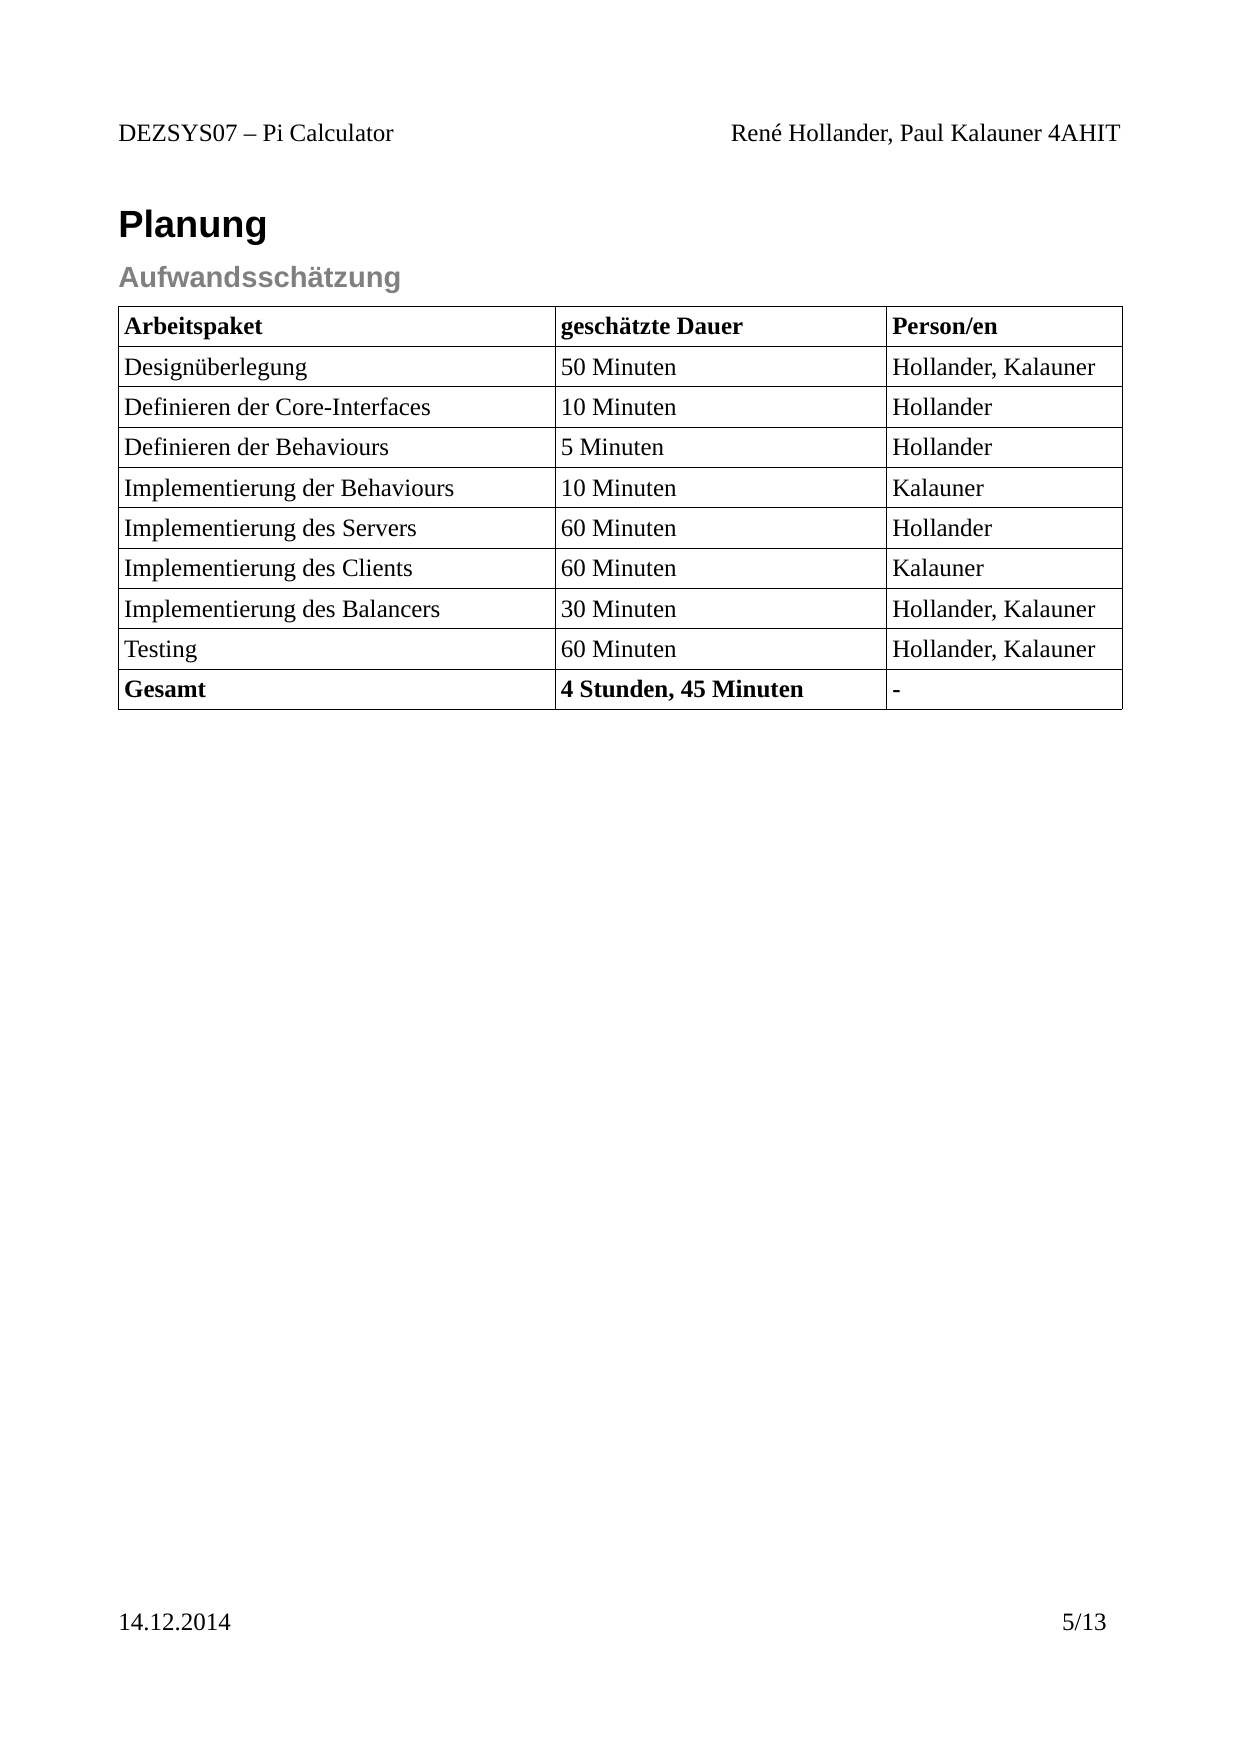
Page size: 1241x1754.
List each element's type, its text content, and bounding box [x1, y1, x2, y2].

table_cell Testing [119, 629, 555, 668]
table_cell Hollander, Kalauner [887, 347, 1122, 386]
table_cell 10 Minuten [556, 468, 886, 507]
table_cell 4 Stunden, 45 Minuten [556, 670, 886, 709]
table_cell 10 Minuten [556, 387, 886, 427]
subtitle Aufwandsschätzung [118, 259, 1122, 293]
table_cell Hollander [887, 428, 1122, 467]
table_cell - [887, 670, 1122, 709]
table_header Person/en [887, 307, 1122, 346]
table_cell Hollander, Kalauner [887, 589, 1122, 628]
table_cell Definieren der Behaviours [119, 428, 555, 467]
table_cell Implementierung der Behaviours [119, 468, 555, 507]
table_cell Hollander, Kalauner [887, 629, 1122, 668]
table_cell 30 Minuten [556, 589, 886, 628]
table_header geschätzte Dauer [556, 307, 886, 346]
table_cell Implementierung des Clients [119, 549, 555, 588]
subtitle Planung [118, 201, 1122, 245]
table_cell 5 Minuten [556, 428, 886, 467]
table_cell Kalauner [887, 468, 1122, 507]
table_cell Implementierung des Balancers [119, 589, 555, 628]
table_cell Hollander [887, 387, 1122, 427]
table_cell Kalauner [887, 549, 1122, 588]
table_cell 60 Minuten [556, 629, 886, 668]
table_cell Gesamt [119, 670, 555, 709]
table_header Arbeitspaket [119, 307, 555, 346]
table_cell 60 Minuten [556, 549, 886, 588]
table_cell Definieren der Core-Interfaces [119, 387, 555, 427]
table_cell Implementierung des Servers [119, 508, 555, 547]
table_cell Designüberlegung [119, 347, 555, 386]
table_cell 50 Minuten [556, 347, 886, 386]
table_cell 60 Minuten [556, 508, 886, 547]
table_cell Hollander [887, 508, 1122, 547]
